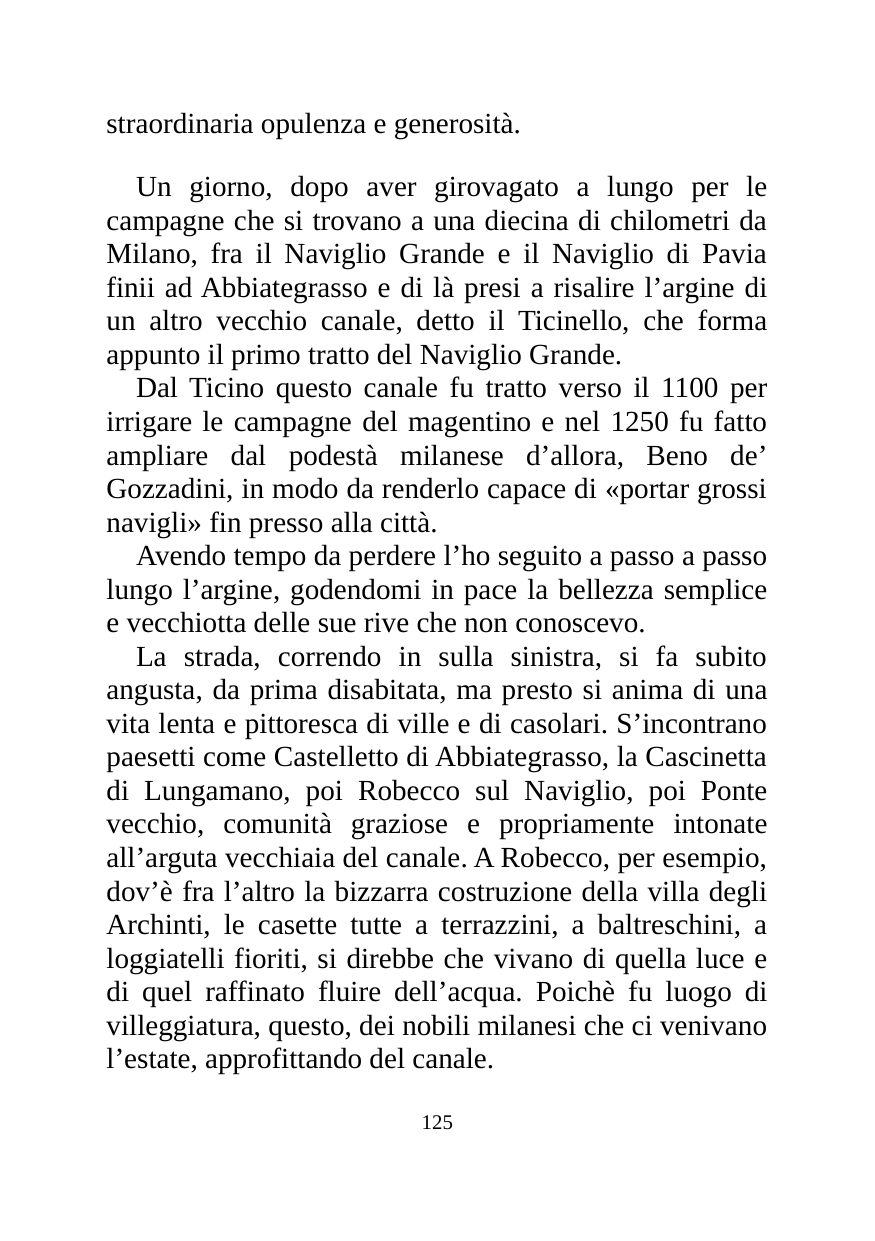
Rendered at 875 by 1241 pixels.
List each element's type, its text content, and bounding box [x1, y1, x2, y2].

text La strada, correndo in sulla sinistra, si fa subito angusta, da prima disabitata, ma presto si anima di una vita lenta e pittoresca di ville e di casolari. S’incontrano paesetti come Castelletto di Abbiategrasso, la Cascinetta di Lungamano, poi Robecco sul Naviglio, poi Ponte vecchio, comunità graziose e propriamente intonate all’arguta vecchiaia del canale. A Robecco, per esempio, dov’è fra l’altro la bizzarra costruzione della villa degli Archinti, le casette tutte a terrazzini, a baltreschini, a loggiatelli fioriti, si direbbe che vivano di quella luce e di quel raffinato fluire dell’acqua. Poichè fu luogo di villeggiatura, questo, dei nobili milanesi che ci venivano l’estate, approfittando del canale. [106, 639, 768, 1075]
text straordinaria opulenza e generosità. [106, 106, 768, 140]
text Un giorno, dopo aver girovagato a lungo per le campagne che si trovano a una diecina di chilometri da Milano, fra il Naviglio Grande e il Naviglio di Pavia finii ad Abbiategrasso e di là presi a risalire l’argine di un altro vecchio canale, detto il Ticinello, che forma appunto il primo tratto del Naviglio Grande. [106, 169, 768, 371]
text Dal Ticino questo canale fu tratto verso il 1100 per irrigare le campagne del magentino e nel 1250 fu fatto ampliare dal podestà milanese d’allora, Beno de’ Gozzadini, in modo da renderlo capace di «portar grossi navigli» fin presso alla città. [106, 371, 768, 538]
text Avendo tempo da perdere l’ho seguito a passo a passo lungo l’argine, godendomi in pace la bellezza semplice e vecchiotta delle sue rive che non conoscevo. [106, 538, 768, 639]
